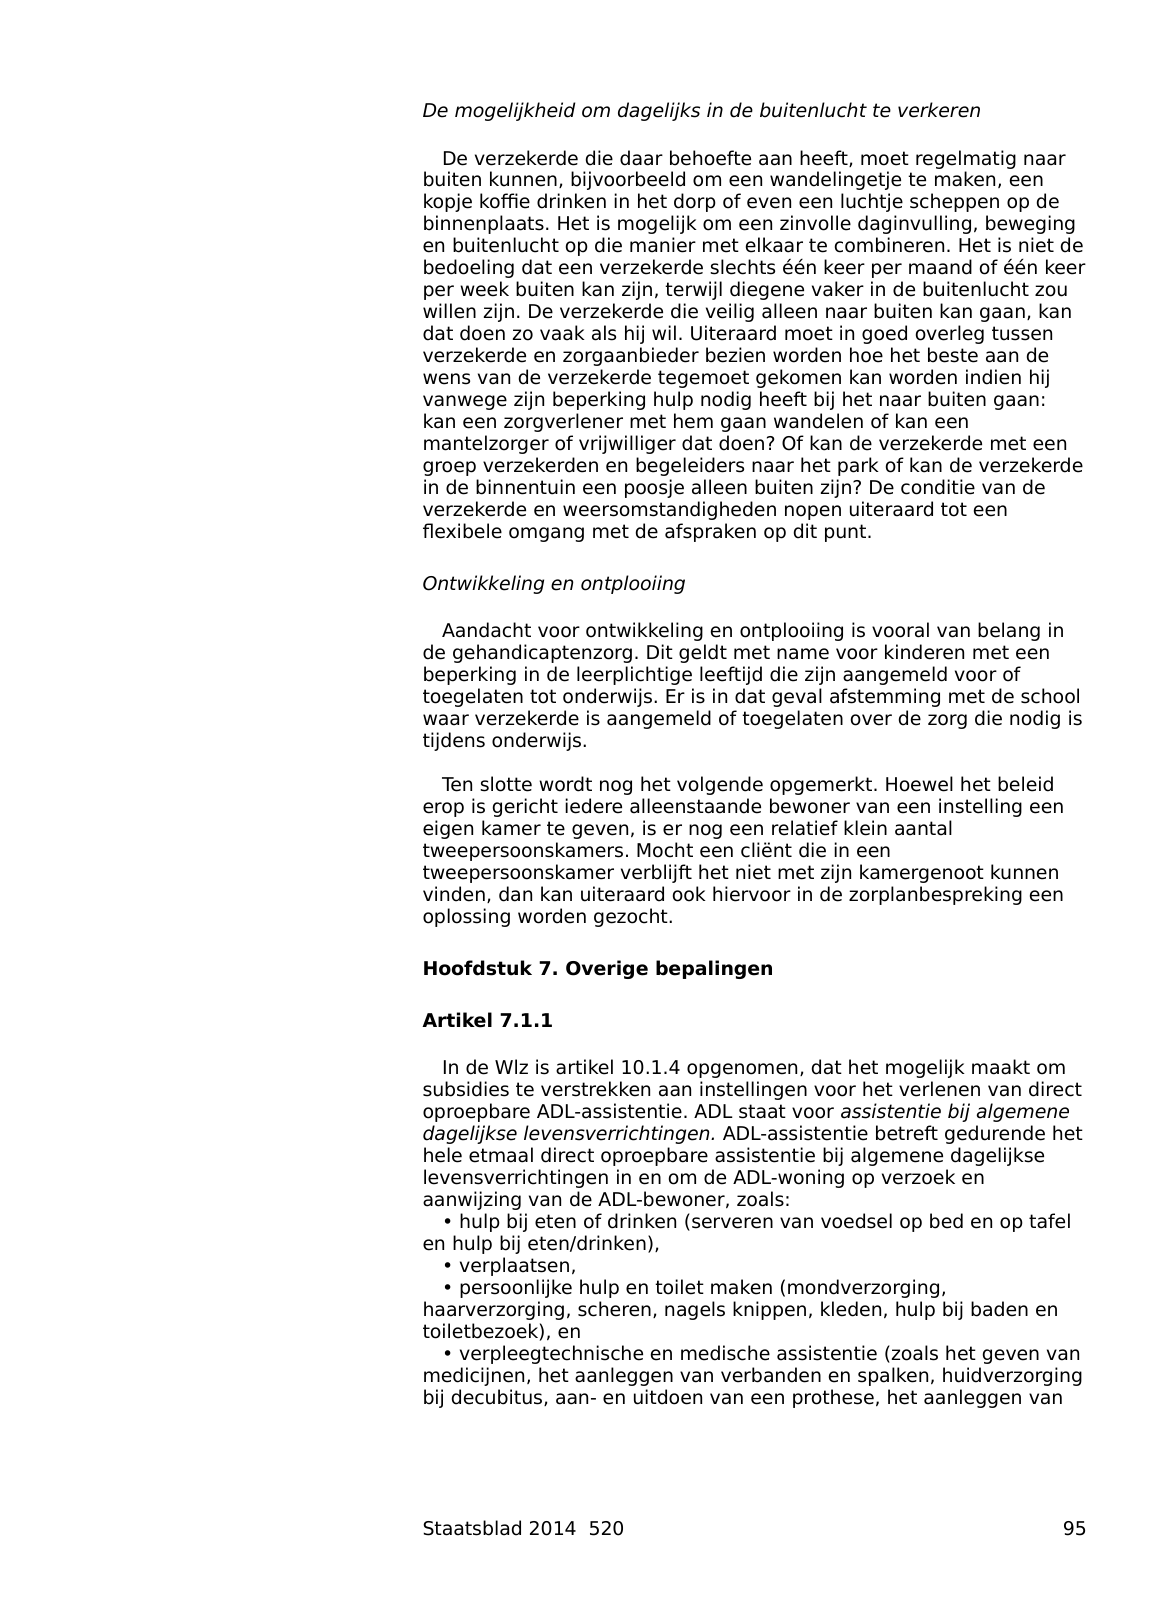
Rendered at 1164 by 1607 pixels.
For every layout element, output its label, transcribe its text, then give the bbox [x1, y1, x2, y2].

text Ten slotte wordt nog het volgende opgemerkt. Hoewel het beleid erop is gericht iedere alleenstaande bewoner van een instelling een eigen kamer te geven, is er nog een relatief klein aantal tweepersoonskamers. Mocht een cliënt die in een tweepersoonskamer verblijft het niet met zijn kamergenoot kunnen vinden, dan kan uiteraard ook hiervoor in de zorplanbespreking een oplossing worden gezocht. [422, 774, 1087, 928]
subtitle Ontwikkeling en ontplooiing [422, 573, 1087, 595]
text • persoonlijke hulp en toilet maken (mondverzorging, haarverzorging, scheren, nagels knippen, kleden, hulp bij baden en toiletbezoek), en [422, 1277, 1087, 1343]
text • hulp bij eten of drinken (serveren van voedsel op bed en op tafel en hulp bij eten/drinken), [422, 1211, 1087, 1255]
subtitle Hoofdstuk 7. Overige bepalingen [422, 958, 1087, 980]
text • verplaatsen, [422, 1255, 1087, 1277]
subtitle De mogelijkheid om dagelijks in de buitenlucht te verkeren [422, 100, 1087, 122]
text • verpleegtechnische en medische assistentie (zoals het geven van medicijnen, het aanleggen van verbanden en spalken, huidverzorging bij decubitus, aan- en uitdoen van een prothese, het aanleggen van [422, 1343, 1087, 1408]
text In de Wlz is artikel 10.1.4 opgenomen, dat het mogelijk maakt om subsidies te verstrekken aan instellingen voor het verlenen van direct oproepbare ADL-assistentie. ADL staat voor assistentie bij algemene dagelijkse levensverrichtingen. ADL-assistentie betreft gedurende het hele etmaal direct oproepbare assistentie bij algemene dagelijkse levensverrichtingen in en om de ADL-woning op verzoek en aanwijzing van de ADL-bewoner, zoals: [422, 1057, 1087, 1211]
subtitle Artikel 7.1.1 [422, 1010, 1087, 1032]
text Aandacht voor ontwikkeling en ontplooiing is vooral van belang in de gehandicaptenzorg. Dit geldt met name voor kinderen met een beperking in de leerplichtige leeftijd die zijn aangemeld voor of toegelaten tot onderwijs. Er is in dat geval afstemming met de school waar verzekerde is aangemeld of toegelaten over de zorg die nodig is tijdens onderwijs. [422, 620, 1087, 752]
text De verzekerde die daar behoefte aan heeft, moet regelmatig naar buiten kunnen, bijvoorbeeld om een wandelingetje te maken, een kopje koffie drinken in het dorp of even een luchtje scheppen op de binnenplaats. Het is mogelijk om een zinvolle daginvulling, beweging en buitenlucht op die manier met elkaar te combineren. Het is niet de bedoeling dat een verzekerde slechts één keer per maand of één keer per week buiten kan zijn, terwijl diegene vaker in de buitenlucht zou willen zijn. De verzekerde die veilig alleen naar buiten kan gaan, kan dat doen zo vaak als hij wil. Uiteraard moet in goed overleg tussen verzekerde en zorgaanbieder bezien worden hoe het beste aan de wens van de verzekerde tegemoet gekomen kan worden indien hij vanwege zijn beperking hulp nodig heeft bij het naar buiten gaan: kan een zorgverlener met hem gaan wandelen of kan een mantelzorger of vrijwilliger dat doen? Of kan de verzekerde met een groep verzekerden en begeleiders naar het park of kan de verzekerde in de binnentuin een poosje alleen buiten zijn? De conditie van de verzekerde en weersomstandigheden nopen uiteraard tot een flexibele omgang met de afspraken op dit punt. [422, 147, 1087, 543]
